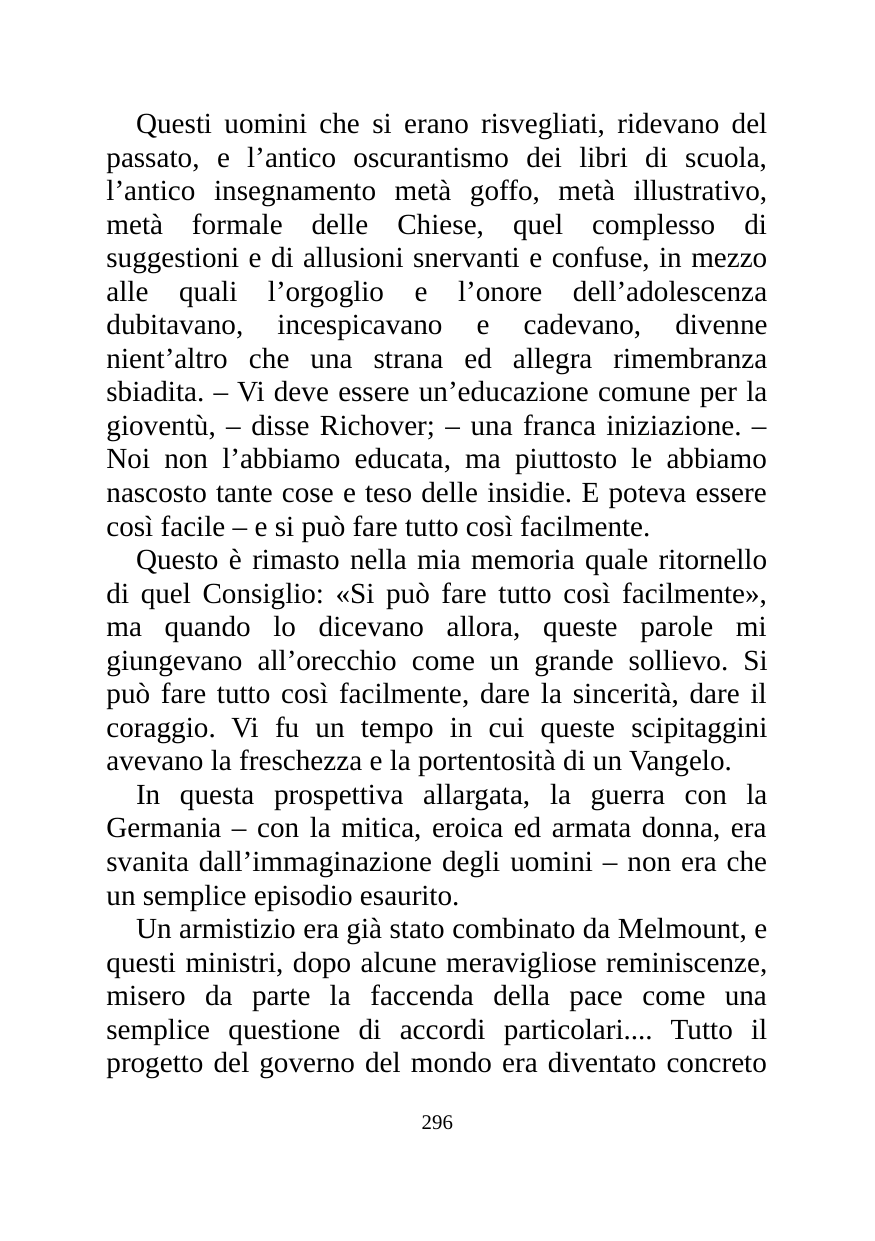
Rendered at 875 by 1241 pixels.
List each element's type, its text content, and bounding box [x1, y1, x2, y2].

text Questi uomini che si erano risvegliati, ridevano del passato, e l’antico oscurantismo dei libri di scuola, l’antico insegnamento metà goffo, metà illustrativo, metà formale delle Chiese, quel complesso di suggestioni e di allusioni snervanti e confuse, in mezzo alle quali l’orgoglio e l’onore dell’adolescenza dubitavano, incespicavano e cadevano, divenne nient’altro che una strana ed allegra rimembranza sbiadita. – Vi deve essere un’educazione comune per la gioventù, – disse Richover; – una franca iniziazione. – Noi non l’abbiamo educata, ma piuttosto le abbiamo nascosto tante cose e teso delle insidie. E poteva essere così facile – e si può fare tutto così facilmente. [106, 106, 768, 542]
text Un armistizio era già stato combinato da Melmount, e questi ministri, dopo alcune meravigliose reminiscenze, misero da parte la faccenda della pace come una semplice questione di accordi particolari.... Tutto il progetto del governo del mondo era diventato concreto [106, 911, 768, 1079]
text Questo è rimasto nella mia memoria quale ritornello di quel Consiglio: «Si può fare tutto così facilmente», ma quando lo dicevano allora, queste parole mi giungevano all’orecchio come un grande sollievo. Si può fare tutto così facilmente, dare la sincerità, dare il coraggio. Vi fu un tempo in cui queste scipitaggini avevano la freschezza e la portentosità di un Vangelo. [106, 542, 768, 777]
text In questa prospettiva allargata, la guerra con la Germania – con la mitica, eroica ed armata donna, era svanita dall’immaginazione degli uomini – non era che un semplice episodio esaurito. [106, 777, 768, 911]
